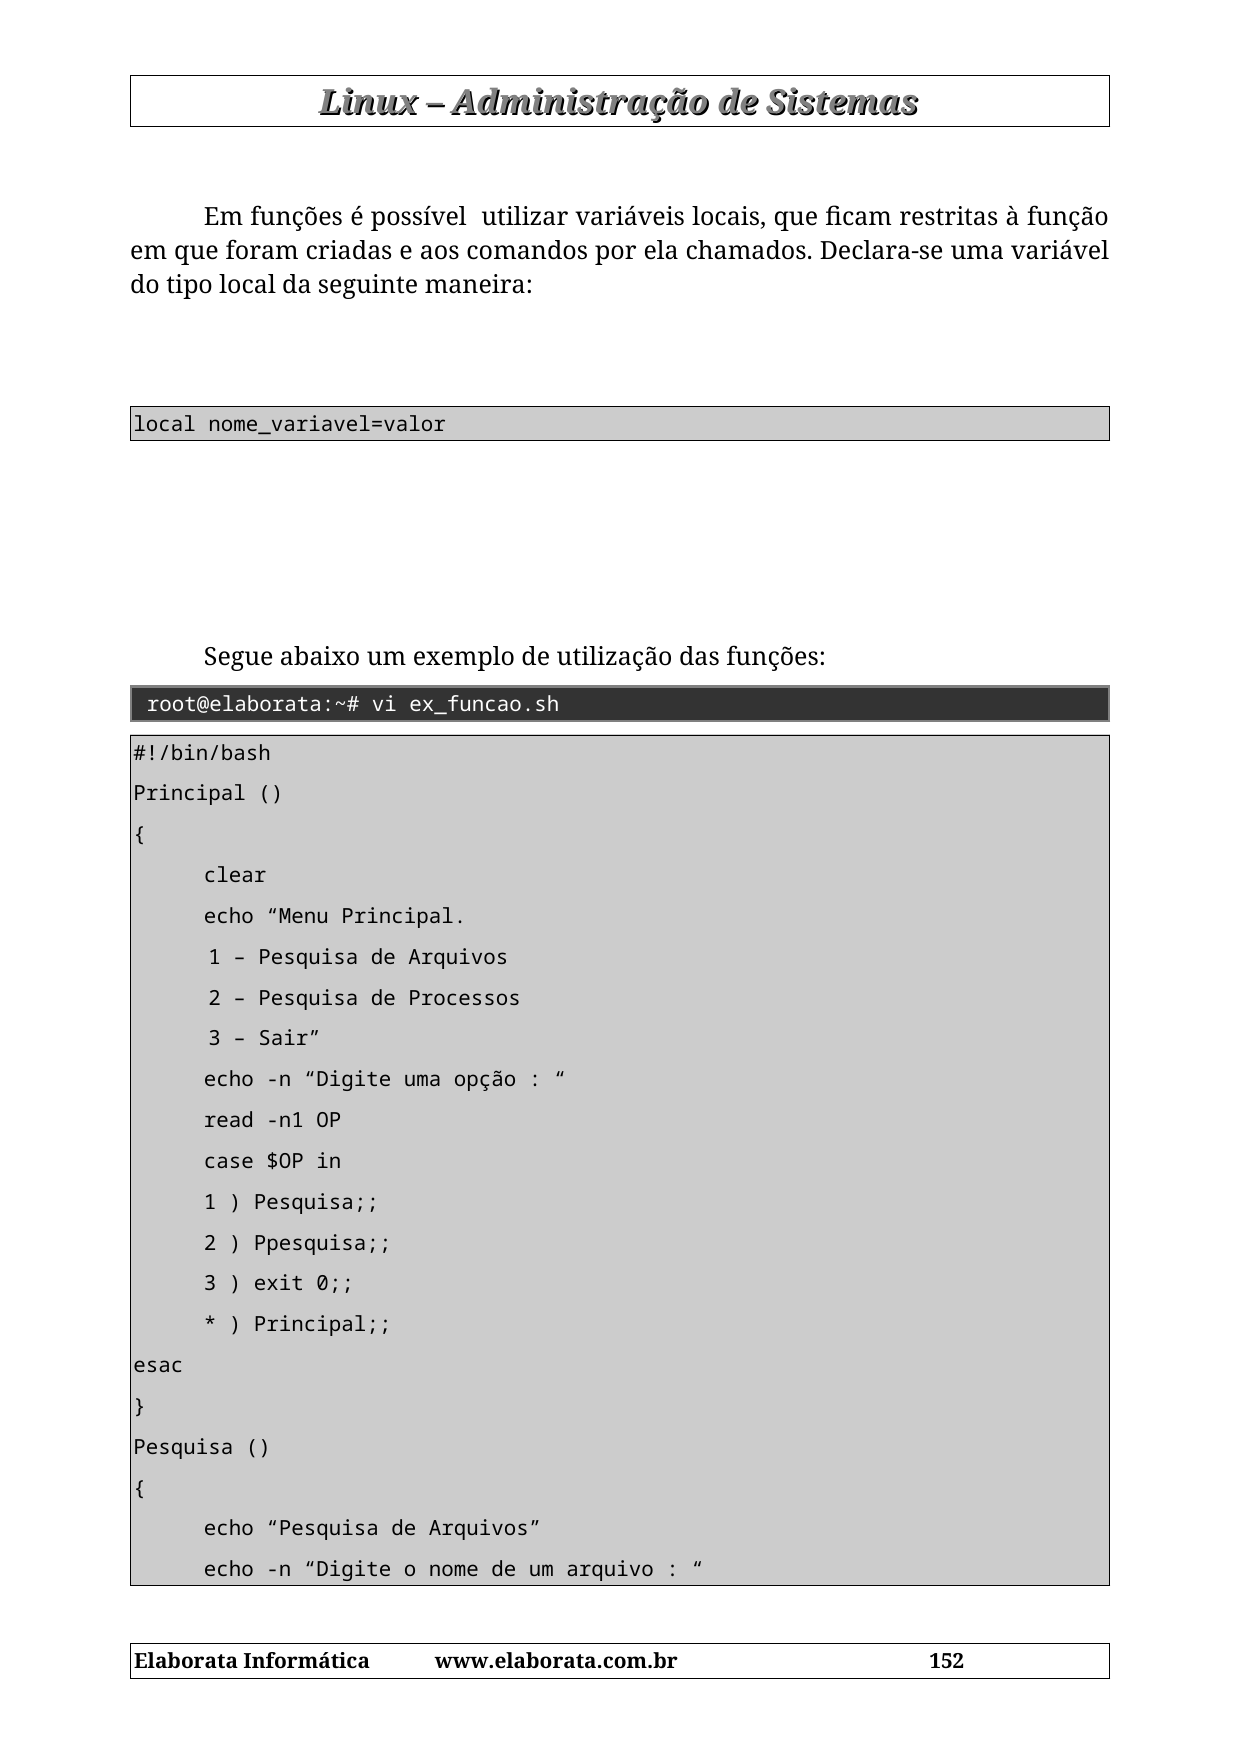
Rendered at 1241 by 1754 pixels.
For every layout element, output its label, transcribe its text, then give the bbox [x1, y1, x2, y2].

text 3 ) exit 0;; [131, 1265, 1109, 1297]
text echo -n “Digite uma opção : “ [131, 1061, 1109, 1093]
text 3 – Sair” [131, 1020, 1109, 1052]
text root@elaborata:~# vi ex_funcao.sh [132, 688, 1108, 720]
text 2 – Pesquisa de Processos [131, 979, 1109, 1011]
text clear [131, 857, 1109, 889]
text echo -n “Digite o nome de um arquivo : “ [131, 1551, 1109, 1585]
text #!/bin/bash [131, 736, 1109, 766]
text case $OP in [131, 1143, 1109, 1174]
text * ) Principal;; [131, 1306, 1109, 1338]
text { [131, 816, 1109, 848]
text Principal () [131, 775, 1109, 807]
text read -n1 OP [131, 1102, 1109, 1134]
text } [131, 1388, 1109, 1419]
text 1 – Pesquisa de Arquivos [131, 939, 1109, 970]
text local nome_variavel=valor [131, 407, 1109, 440]
text Segue abaixo um exemplo de utilização das funções: [130, 639, 1110, 673]
text esac [131, 1347, 1109, 1379]
text echo “Menu Principal. [131, 898, 1109, 929]
text { [131, 1469, 1109, 1501]
text Em funções é possível utilizar variáveis locais, que ficam restritas à função em que foram criadas e aos comandos por ela chamados. Declara-se uma variável do tipo local da seguinte maneira: [130, 198, 1110, 301]
text echo “Pesquisa de Arquivos” [131, 1510, 1109, 1542]
text 1 ) Pesquisa;; [131, 1184, 1109, 1215]
text Pesquisa () [131, 1429, 1109, 1460]
text 2 ) Ppesquisa;; [131, 1224, 1109, 1256]
